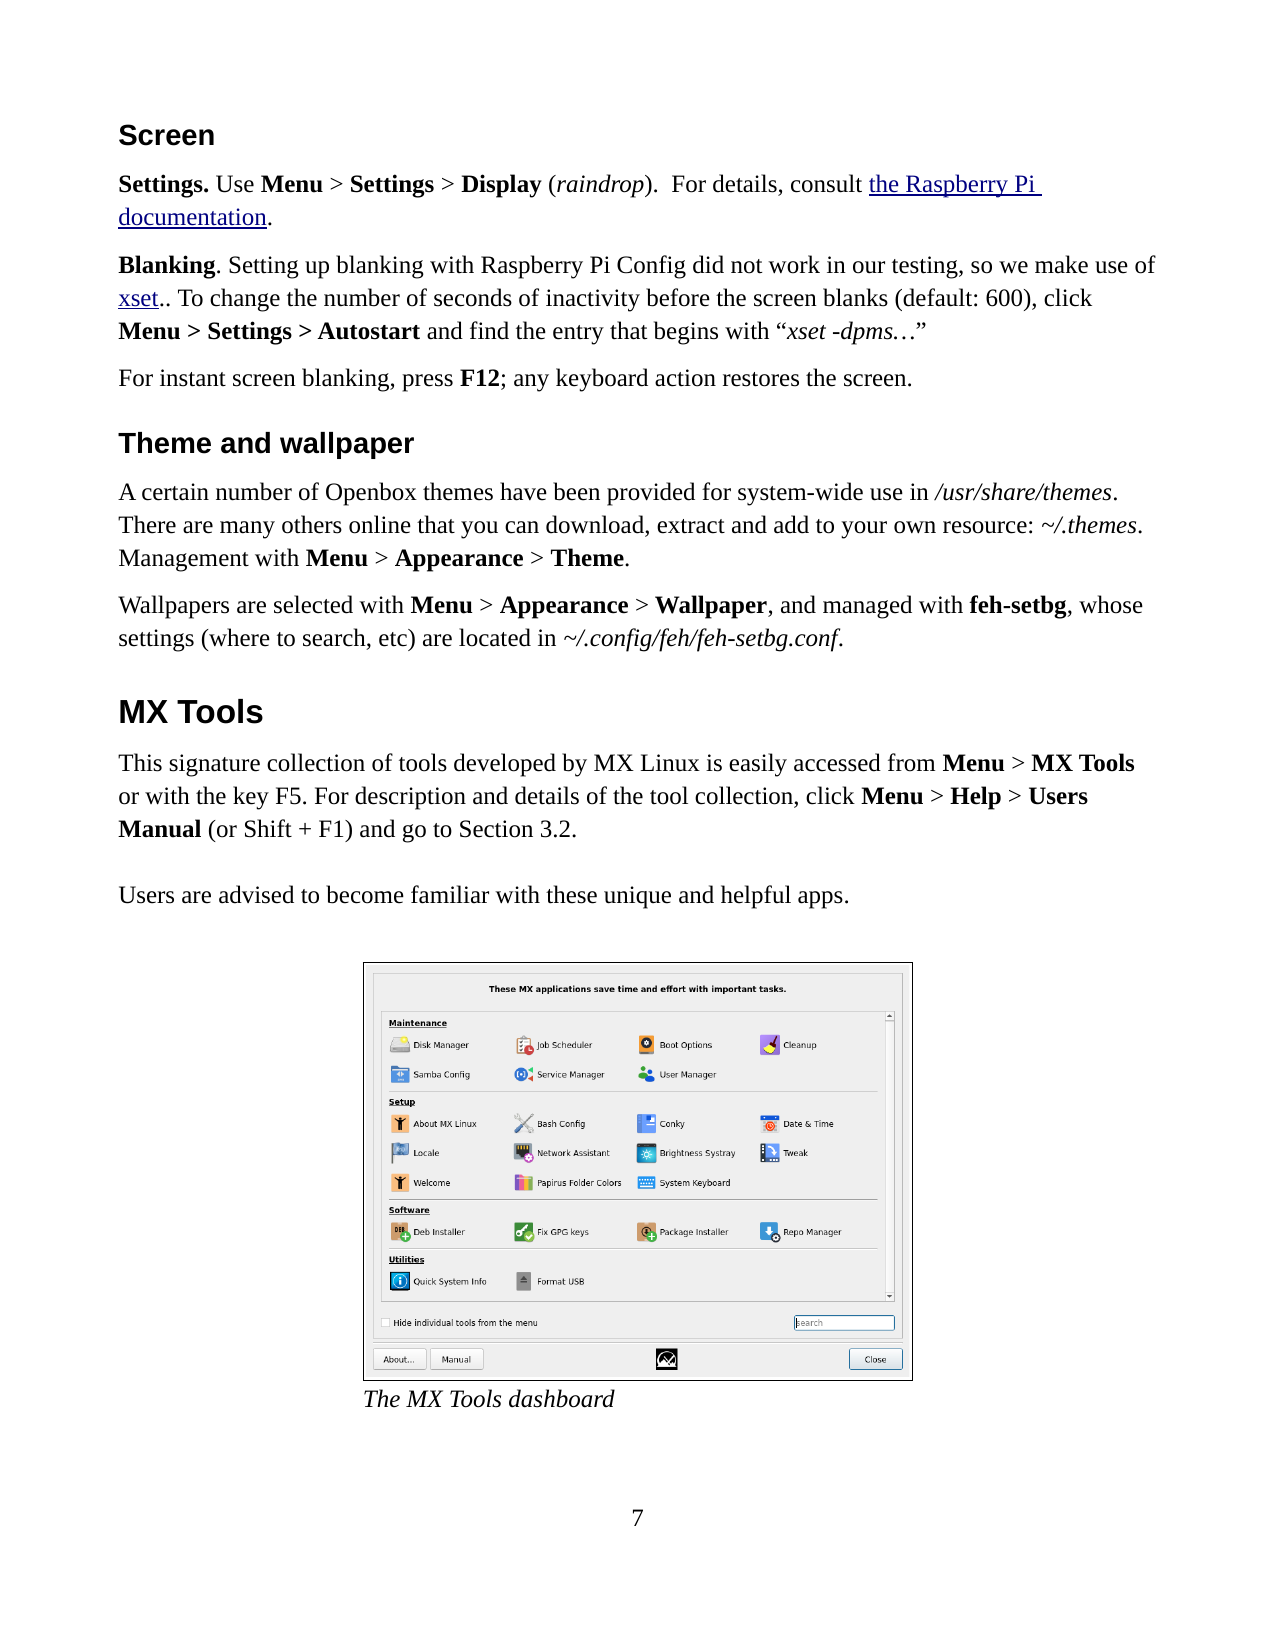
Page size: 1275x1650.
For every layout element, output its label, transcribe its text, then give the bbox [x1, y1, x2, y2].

subtitle MX Tools [118, 692, 1157, 730]
subtitle Screen [118, 118, 1157, 152]
subtitle Theme and wallpaper [118, 426, 1157, 459]
text Wallpapers are selected with Menu > Appearance > Wallpaper, and managed with feh-setbg, whose settings (where to search, etc) are located in ~/.config/feh/feh-setbg.conf. [118, 590, 1157, 652]
text Blanking. Setting up blanking with Raspberry Pi Config did not work in our testing, so we make use of xset.. To change the number of seconds of inactivity before the screen blanks (default: 600), click Menu > Settings > Autostart and find the entry that begins with “xset -dpms…” [118, 250, 1157, 344]
text This signature collection of tools developed by MX Linux is easily accessed from Menu > MX Tools or with the key F5. For description and details of the tool collection, click Menu > Help > Users Manual (or Shift + F1) and go to Section 3.2. [118, 748, 1157, 843]
text Users are advised to become familiar with these unique and helpful apps. [118, 881, 1157, 909]
picture [365, 965, 910, 1377]
text The MX Tools dashboard [363, 1381, 912, 1413]
text Settings. Use Menu > Settings > Display (raindrop). For details, consult the Raspberry Pi documentation. [118, 169, 1157, 231]
text For instant screen blanking, press F12; any keyboard action restores the screen. [118, 363, 1157, 392]
text [364, 963, 912, 1380]
text A certain number of Openbox themes have been provided for system-wide use in /usr/share/themes. There are many others online that you can download, extract and add to your own resource: ~/.themes. Management with Menu > Appearance > Theme. [118, 477, 1157, 571]
